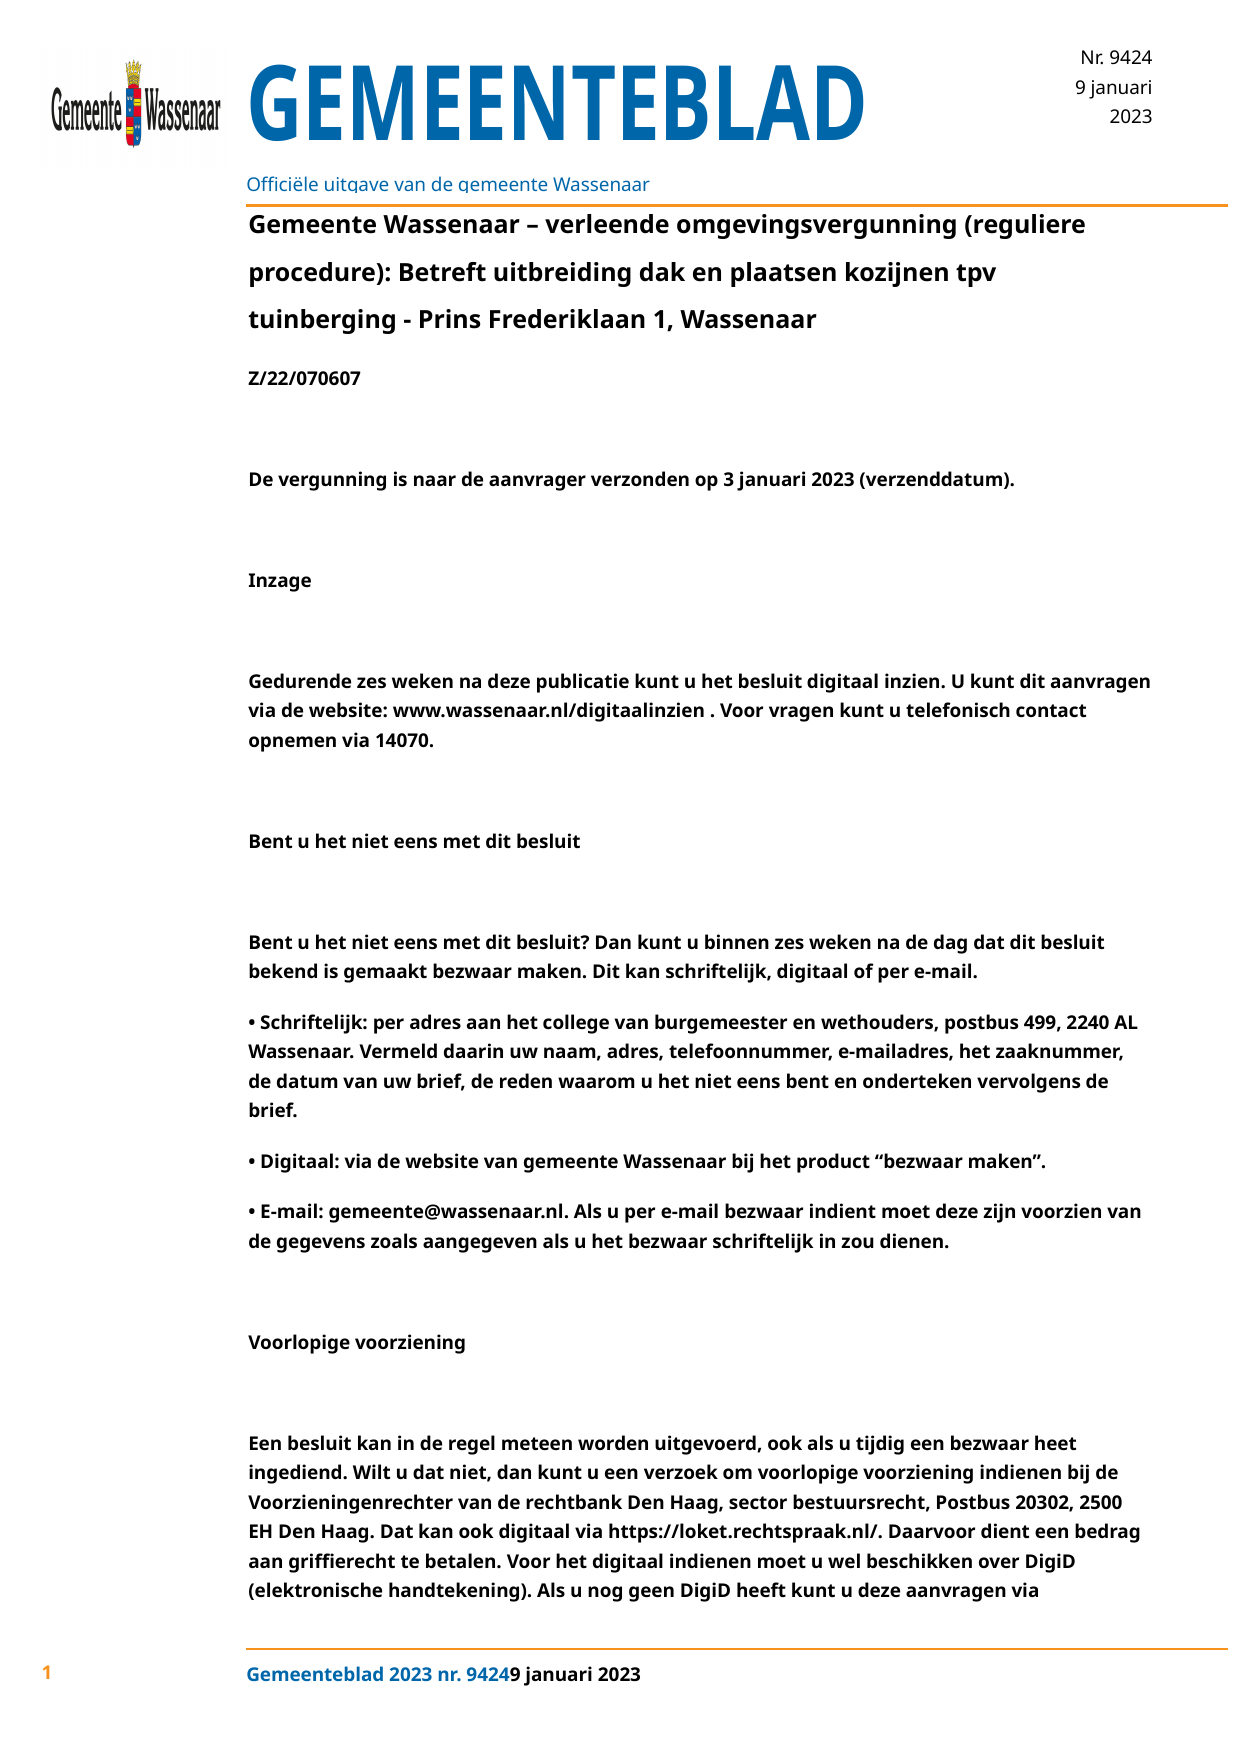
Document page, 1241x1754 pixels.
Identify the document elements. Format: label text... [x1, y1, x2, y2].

text Een besluit kan in de regel meteen worden uitgevoerd, ook als u tijdig een bezwaar heet ingediend. Wilt u dat niet, dan kunt u een verzoek om voorlopige voorziening indienen bij de Voorzieningenrechter van de rechtbank Den Haag, sector bestuursrecht, Postbus 20302, 2500 EH Den Haag. Dat kan ook digitaal via https://loket.rechtspraak.nl/. Daarvoor dient een bedrag aan griffierecht te betalen. Voor het digitaal indienen moet u wel beschikken over DigiD (elektronische handtekening). Als u nog geen DigiD heeft kunt u deze aanvragen via [248, 1430, 1152, 1603]
text • E-mail: gemeente@wassenaar.nl. Als u per e-mail bezwaar indient moet deze zijn voorzien van de gegevens zoals aangegeven als u het bezwaar schriftelijk in zou dienen. [248, 1198, 1152, 1254]
text • Digitaal: via de website van gemeente Wassenaar bij het product “bezwaar maken”. [248, 1148, 1152, 1174]
text Bent u het niet eens met dit besluit [248, 828, 1152, 854]
text Gedurende zes weken na deze publicatie kunt u het besluit digitaal inzien. U kunt dit aanvragen via de website: www.wassenaar.nl/digitaalinzien . Voor vragen kunt u telefonisch contact opnemen via 14070. [248, 668, 1152, 753]
text Gemeente Wassenaar – verleende omgevingsvergunning (reguliere procedure): Betreft uitbreiding dak en plaatsen kozijnen tpv tuinberging - Prins Frederiklaan 1, Wassenaar [248, 207, 1152, 336]
text Voorlopige voorziening [248, 1329, 1152, 1354]
text De vergunning is naar de aanvrager verzonden op 3 januari 2023 (verzenddatum). [248, 466, 1152, 492]
picture [41, 47, 231, 172]
text • Schriftelijk: per adres aan het college van burgemeester en wethouders, postbus 499, 2240 AL Wassenaar. Vermeld daarin uw naam, adres, telefoonnummer, e-mailadres, het zaaknummer, de datum van uw brief, de reden waarom u het niet eens bent en onderteken vervolgens de brief. [248, 1009, 1152, 1123]
text Z/22/070607 [248, 366, 1152, 391]
text Inzage [248, 567, 1152, 593]
text Bent u het niet eens met dit besluit? Dan kunt u binnen zes weken na de dag dat dit besluit bekend is gemaakt bezwaar maken. Dit kan schriftelijk, digitaal of per e-mail. [248, 929, 1152, 984]
